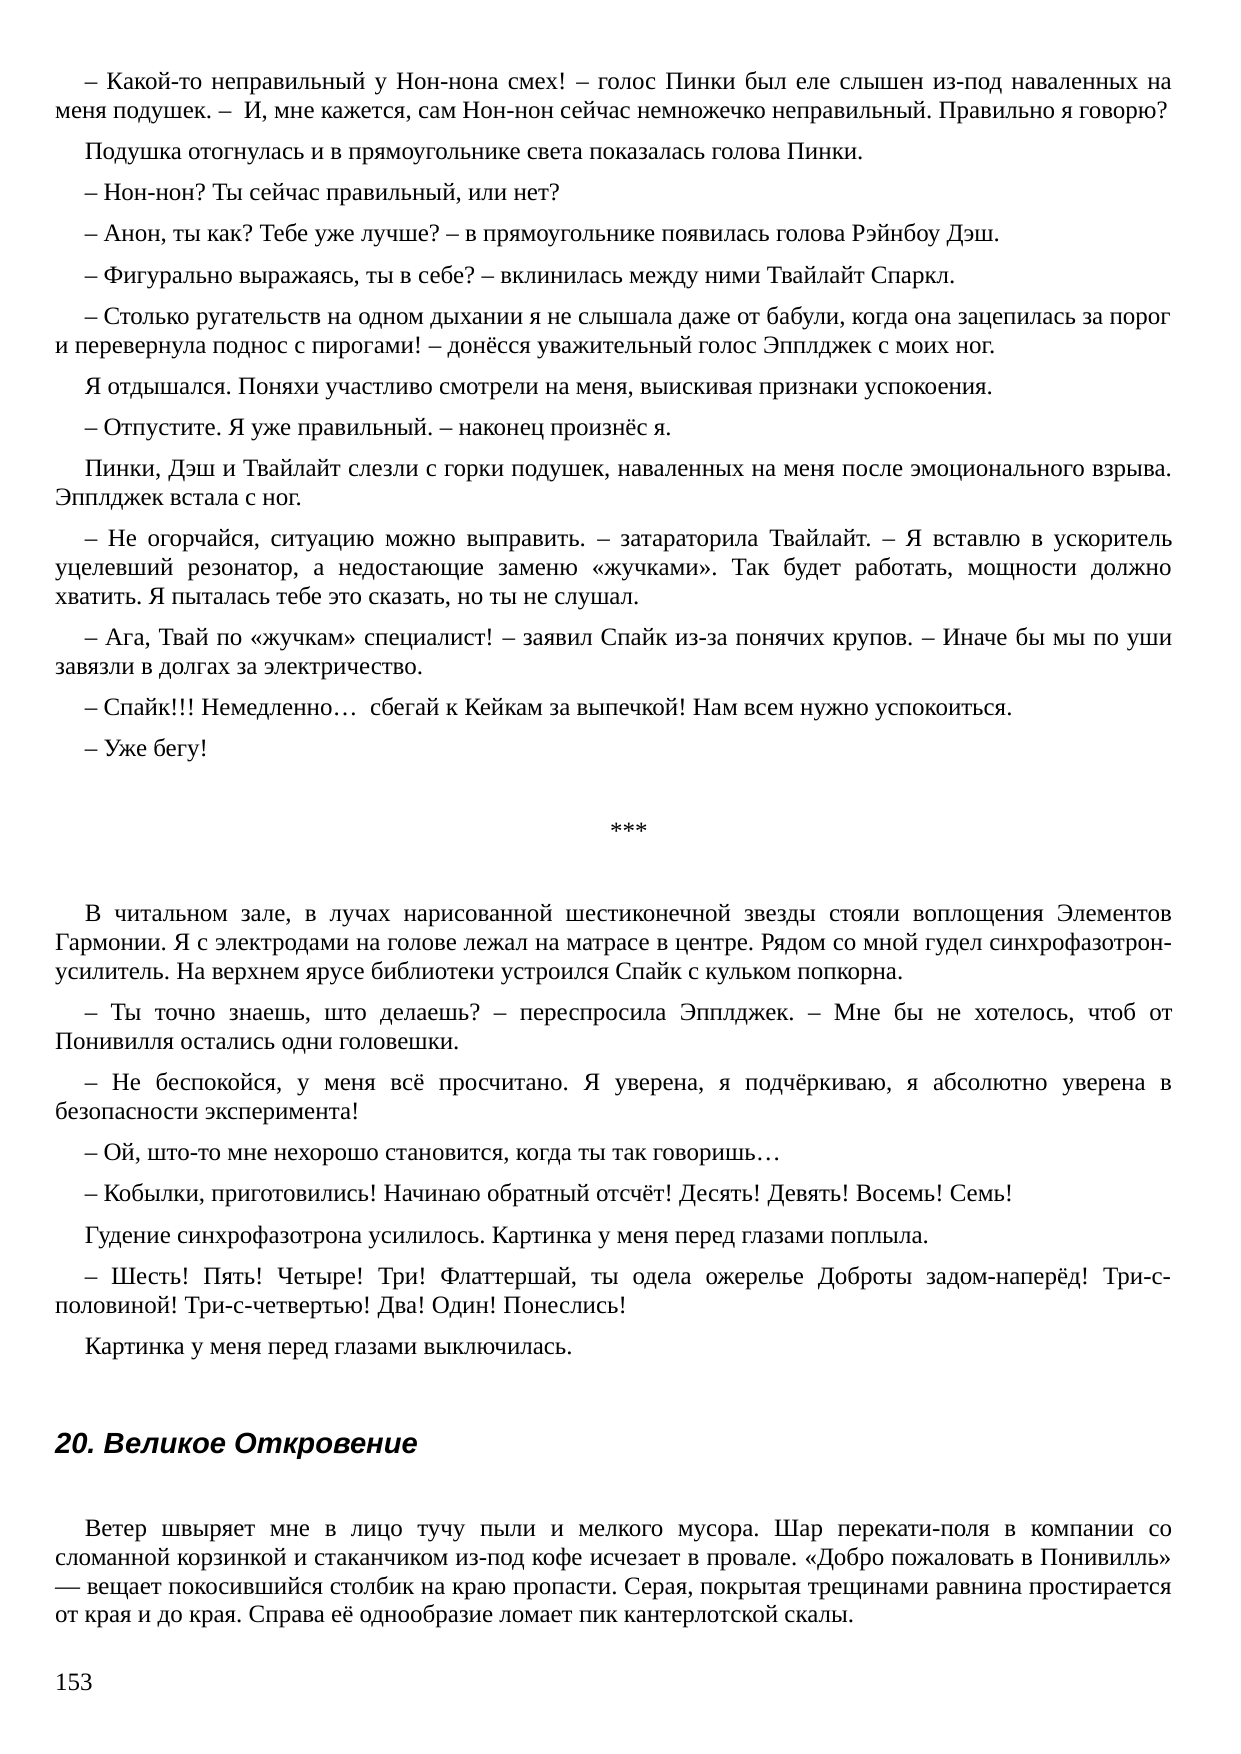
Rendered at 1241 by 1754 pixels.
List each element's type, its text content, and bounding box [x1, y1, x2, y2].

text – Какой-то неправильный у Нон-нона смех! – голос Пинки был еле слышен из-под наваленных на меня подушек. – И, мне кажется, сам Нон-нон сейчас немножечко неправильный. Правильно я говорю? [55, 66, 1173, 123]
text – Ага, Твай по «жучкам» специалист! – заявил Спайк из-за понячих крупов. – Иначе бы мы по уши завязли в долгах за электричество. [55, 622, 1173, 680]
text – Спайк!!! Немедленно… сбегай к Кейкам за выпечкой! Нам всем нужно успокоиться. [55, 692, 1173, 721]
text – Столько ругательств на одном дыхании я не слышала даже от бабули, когда она зацепилась за порог и перевернула поднос с пирогами! – донёсся уважительный голос Эпплджек с моих ног. [55, 301, 1173, 358]
text Пинки, Дэш и Твайлайт слезли с горки подушек, наваленных на меня после эмоционального взрыва. Эпплджек встала с ног. [55, 453, 1173, 511]
text Ветер швыряет мне в лицо тучу пыли и мелкого мусора. Шар перекати-поля в компании со сломанной корзинкой и стаканчиком из-под кофе исчезает в провале. «Добро пожаловать в Понивилль» — вещает покосившийся столбик на краю пропасти. Серая, покрытая трещинами равнина простирается от края и до края. Справа её однообразие ломает пик кантерлотской скалы. [55, 1513, 1173, 1628]
text *** [55, 816, 1173, 845]
text – Фигурально выражаясь, ты в себе? – вклинилась между ними Твайлайт Спаркл. [55, 260, 1173, 288]
text Картинка у меня перед глазами выключилась. [55, 1331, 1173, 1360]
text – Не беспокойся, у меня всё просчитано. Я уверена, я подчёркиваю, я абсолютно уверена в безопасности эксперимента! [55, 1067, 1173, 1125]
text – Отпустите. Я уже правильный. – наконец произнёс я. [55, 412, 1173, 441]
text Я отдышался. Поняхи участливо смотрели на меня, выискивая признаки успокоения. [55, 371, 1173, 400]
text – Нон-нон? Ты сейчас правильный, или нет? [55, 177, 1173, 206]
text Гудение синхрофазотрона усилилось. Картинка у меня перед глазами поплыла. [55, 1220, 1173, 1248]
text – Уже бегу! [55, 733, 1173, 762]
subtitle 20. Великое Откровение [55, 1426, 1173, 1459]
text – Ты точно знаешь, што делаешь? – переспросила Эпплджек. – Мне бы не хотелось, чтоб от Понивилля остались одни головешки. [55, 997, 1173, 1055]
text Подушка отогнулась и в прямоугольнике света показалась голова Пинки. [55, 136, 1173, 165]
text В читальном зале, в лучах нарисованной шестиконечной звезды стояли воплощения Элементов Гармонии. Я с электродами на голове лежал на матрасе в центре. Рядом со мной гудел синхрофазотрон-усилитель. На верхнем ярусе библиотеки устроился Спайк с кульком попкорна. [55, 898, 1173, 985]
text – Шесть! Пять! Четыре! Три! Флаттершай, ты одела ожерелье Доброты задом-наперёд! Три-с-половиной! Три-с-четвертью! Два! Один! Понеслись! [55, 1261, 1173, 1318]
text – Ой, што-то мне нехорошо становится, когда ты так говоришь… [55, 1137, 1173, 1166]
text – Анон, ты как? Тебе уже лучше? – в прямоугольнике появилась голова Рэйнбоу Дэш. [55, 218, 1173, 247]
text – Кобылки, приготовились! Начинаю обратный отсчёт! Десять! Девять! Восемь! Семь! [55, 1178, 1173, 1207]
text – Не огорчайся, ситуацию можно выправить. – затараторила Твайлайт. – Я вставлю в ускоритель уцелевший резонатор, а недостающие заменю «жучками». Так будет работать, мощности должно хватить. Я пыталась тебе это сказать, но ты не слушал. [55, 523, 1173, 610]
